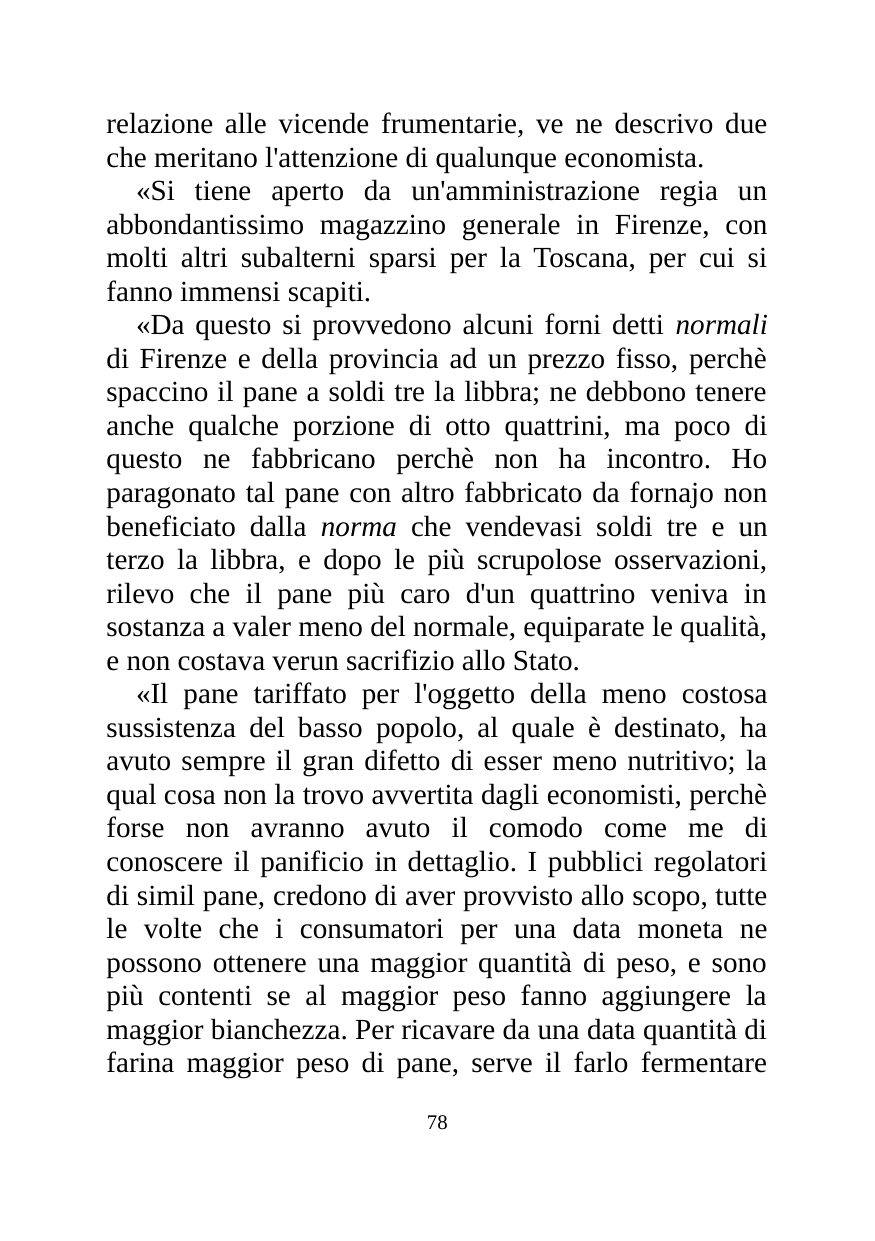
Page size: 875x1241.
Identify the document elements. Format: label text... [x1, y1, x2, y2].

text «Il pane tariffato per l'oggetto della meno costosa sussistenza del basso popolo, al quale è destinato, ha avuto sempre il gran difetto di esser meno nutritivo; la qual cosa non la trovo avvertita dagli economisti, perchè forse non avranno avuto il comodo come me di conoscere il panificio in dettaglio. I pubblici regolatori di simil pane, credono di aver provvisto allo scopo, tutte le volte che i consumatori per una data moneta ne possono ottenere una maggior quantità di peso, e sono più contenti se al maggior peso fanno aggiungere la maggior bianchezza. Per ricavare da una data quantità di farina maggior peso di pane, serve il farlo fermentare [106, 676, 768, 1079]
text relazione alle vicende frumentarie, ve ne descrivo due che meritano l'attenzione di qualunque economista. [106, 106, 768, 173]
text «Si tiene aperto da un'amministrazione regia un abbondantissimo magazzino generale in Firenze, con molti altri subalterni sparsi per la Toscana, per cui si fanno immensi scapiti. [106, 173, 768, 307]
text «Da questo si provvedono alcuni forni detti normali di Firenze e della provincia ad un prezzo fisso, perchè spaccino il pane a soldi tre la libbra; ne debbono tenere anche qualche porzione di otto quattrini, ma poco di questo ne fabbricano perchè non ha incontro. Ho paragonato tal pane con altro fabbricato da fornajo non beneficiato dalla norma che vendevasi soldi tre e un terzo la libbra, e dopo le più scrupolose osservazioni, rilevo che il pane più caro d'un quattrino veniva in sostanza a valer meno del normale, equiparate le qualità, e non costava verun sacrifizio allo Stato. [106, 307, 768, 676]
